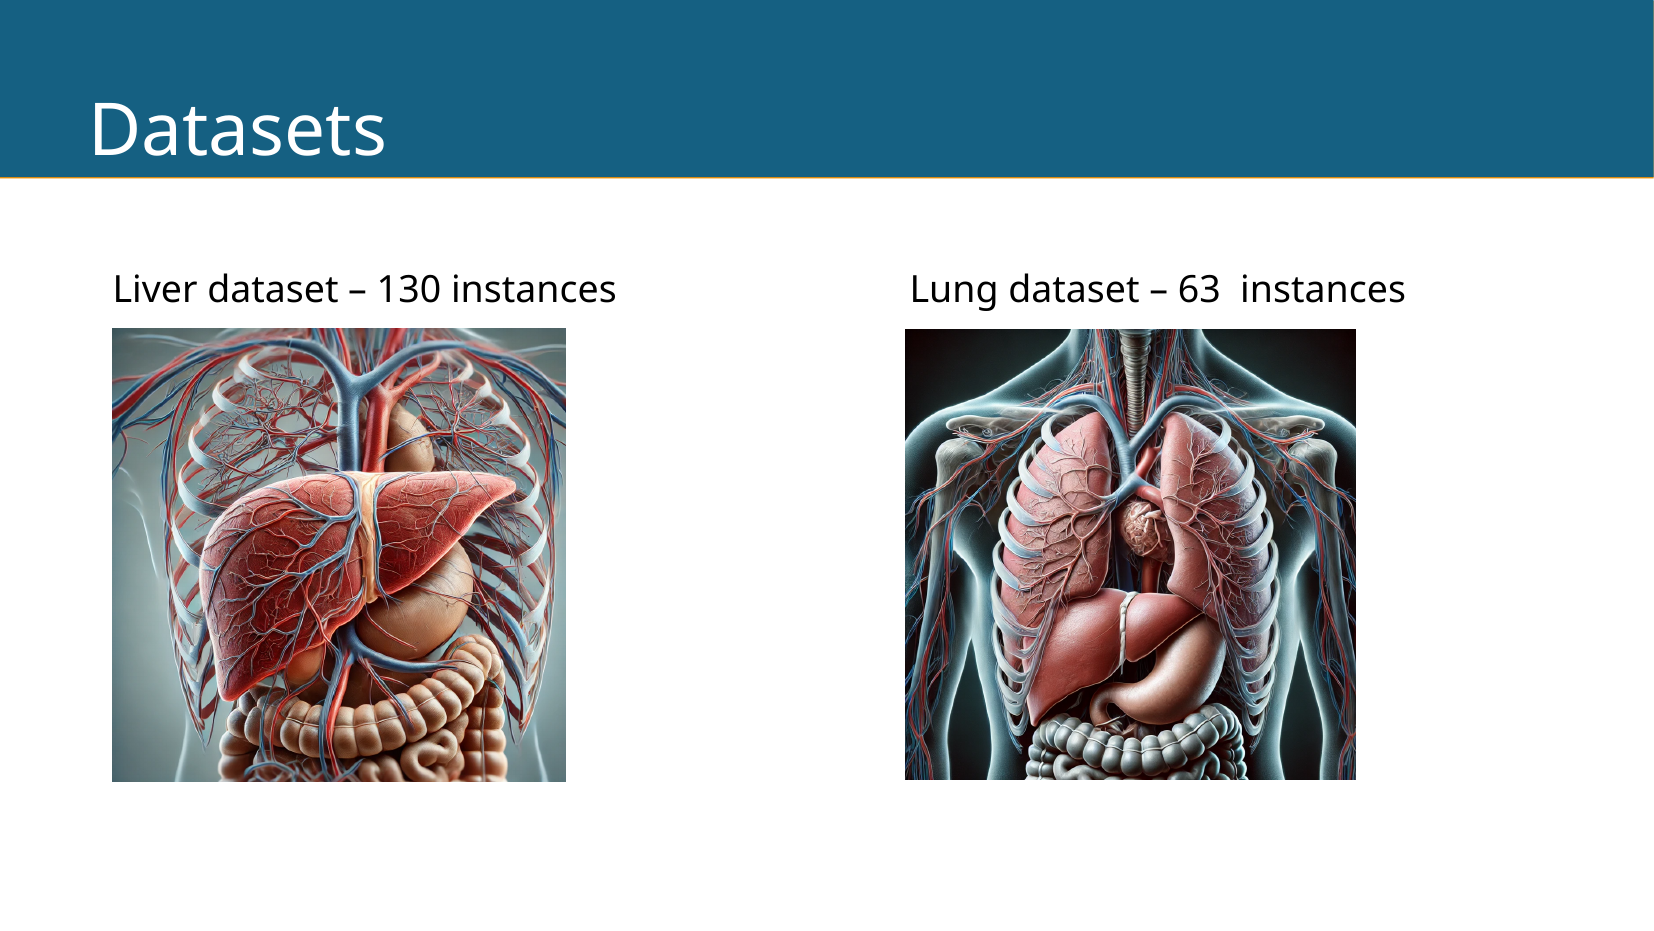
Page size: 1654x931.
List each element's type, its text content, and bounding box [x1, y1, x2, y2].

text_box Liver dataset – 130 instances [112, 262, 713, 365]
picture [905, 329, 1356, 780]
text_box Lung dataset – 63 instances [909, 262, 1576, 365]
title Datasets [88, 14, 1565, 178]
picture [112, 328, 566, 782]
